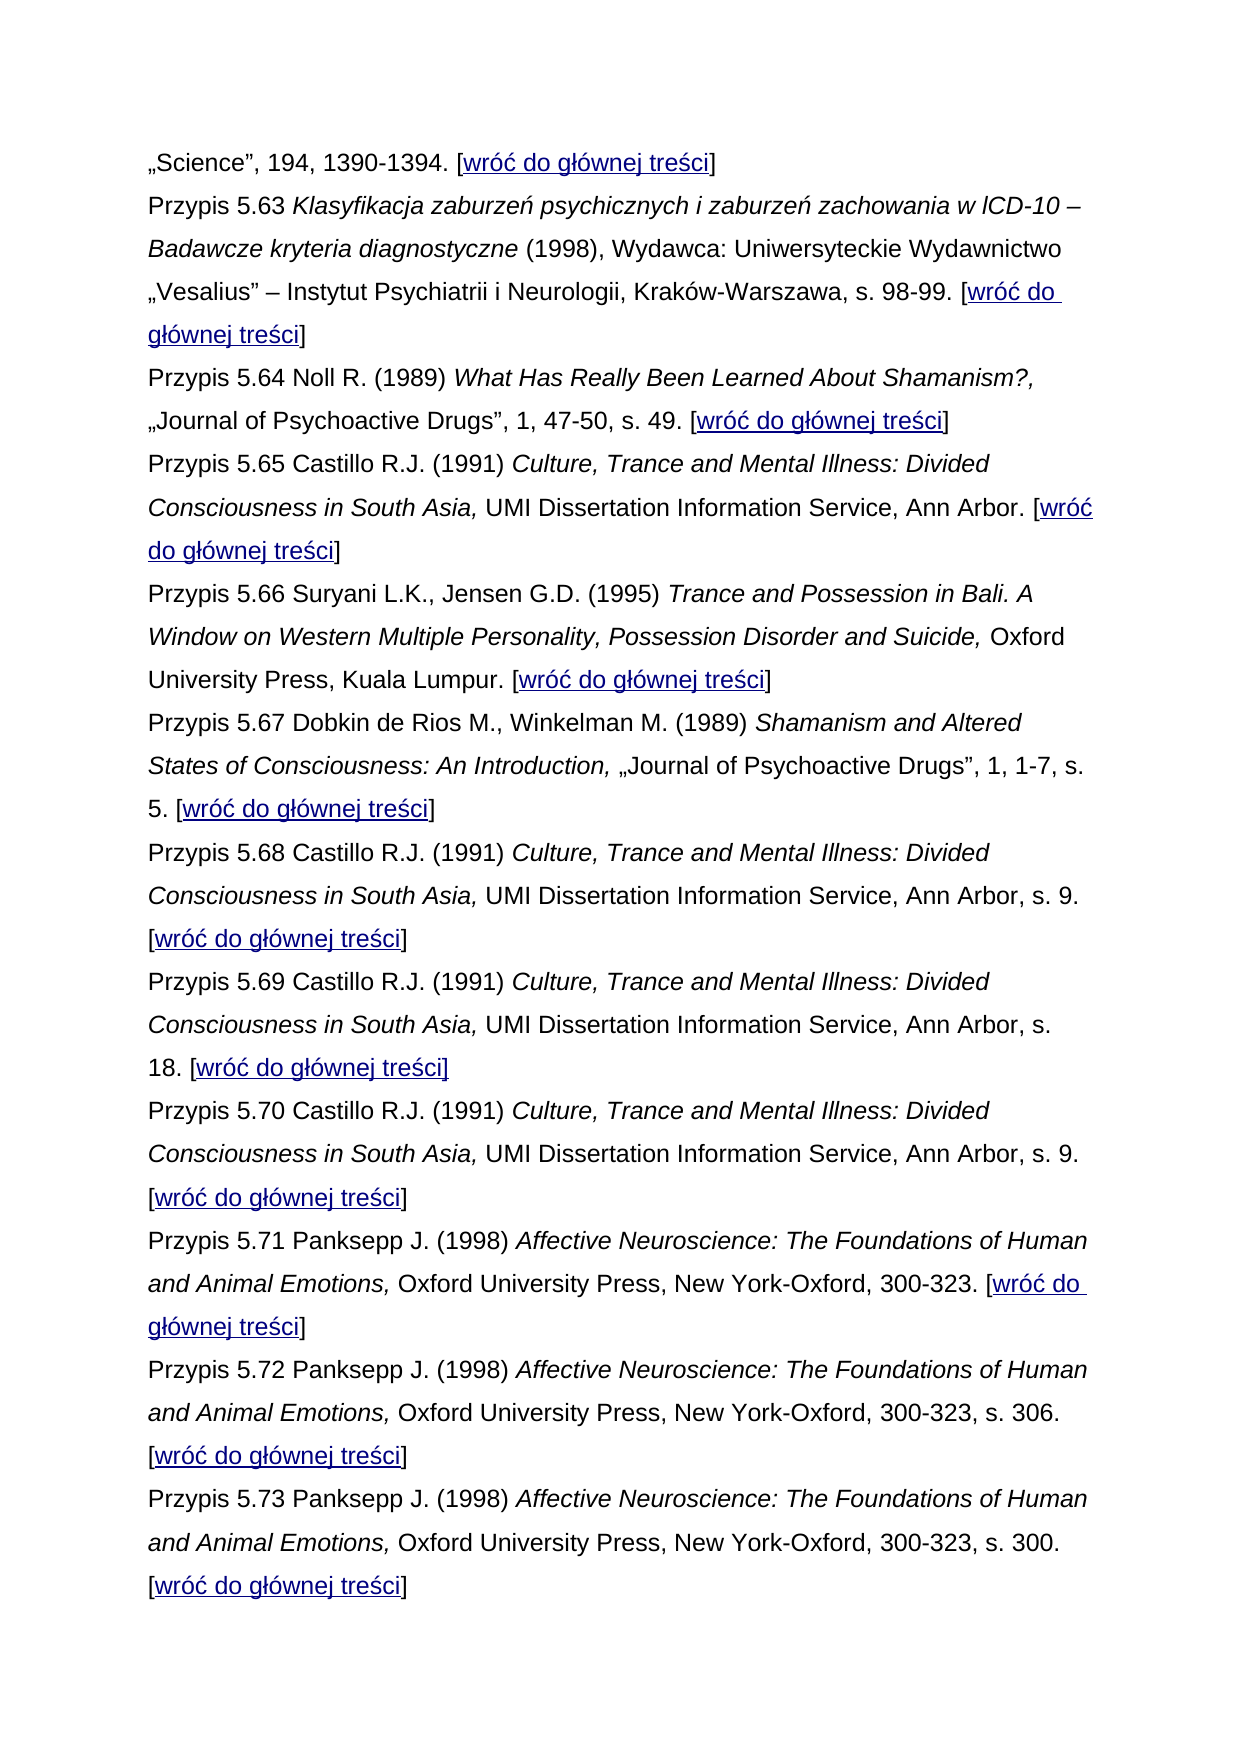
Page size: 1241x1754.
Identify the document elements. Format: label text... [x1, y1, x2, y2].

text Przypis 5.67 Dobkin de Rios M., Winkelman M. (1989) Shamanism and Altered States of Consciousness: An Introduction, „Journal of Psychoactive Drugs”, 1, 1-7, s. 5. [wróć do głównej treści] [148, 708, 1093, 823]
text Przypis 5.65 Castillo R.J. (1991) Culture, Trance and Mental Illness: Divided Consciousness in South Asia, UMI Dissertation Information Service, Ann Arbor. [wróć do głównej treści] [148, 449, 1093, 564]
text Przypis 5.69 Castillo R.J. (1991) Culture, Trance and Mental Illness: Divided Consciousness in South Asia, UMI Dissertation Information Service, Ann Arbor, s. 18. [wróć do głównej treści] [148, 967, 1093, 1082]
text „Science”, 194, 1390-1394. [wróć do głównej treści] [148, 148, 1093, 176]
text Przypis 5.66 Suryani L.K., Jensen G.D. (1995) Trance and Possession in Bali. A Window on Western Multiple Personality, Possession Disorder and Suicide, Oxford University Press, Kuala Lumpur. [wróć do głównej treści] [148, 579, 1093, 694]
text Przypis 5.64 Noll R. (1989) What Has Really Been Learned About Shamanism?, „Journal of Psychoactive Drugs”, 1, 47-50, s. 49. [wróć do głównej treści] [148, 363, 1093, 435]
text Przypis 5.71 Panksepp J. (1998) Affective Neuroscience: The Foundations of Human and Animal Emotions, Oxford University Press, New York-Oxford, 300-323. [wróć do głównej treści] [148, 1226, 1093, 1341]
text Przypis 5.63 Klasyfikacja zaburzeń psychicznych i zaburzeń zachowania w lCD-10 – Badawcze kryteria diagnostyczne (1998), Wydawca: Uniwersyteckie Wydawnictwo „Vesalius” – Instytut Psychiatrii i Neurologii, Kraków-Warszawa, s. 98-99. [wróć do głównej treści] [148, 191, 1093, 349]
text Przypis 5.73 Panksepp J. (1998) Affective Neuroscience: The Foundations of Human and Animal Emotions, Oxford University Press, New York-Oxford, 300-323, s. 300. [wróć do głównej treści] [148, 1484, 1093, 1599]
text Przypis 5.72 Panksepp J. (1998) Affective Neuroscience: The Foundations of Human and Animal Emotions, Oxford University Press, New York-Oxford, 300-323, s. 306. [wróć do głównej treści] [148, 1355, 1093, 1470]
text Przypis 5.68 Castillo R.J. (1991) Culture, Trance and Mental Illness: Divided Consciousness in South Asia, UMI Dissertation Information Service, Ann Arbor, s. 9. [wróć do głównej treści] [148, 838, 1093, 953]
text Przypis 5.70 Castillo R.J. (1991) Culture, Trance and Mental Illness: Divided Consciousness in South Asia, UMI Dissertation Information Service, Ann Arbor, s. 9. [wróć do głównej treści] [148, 1096, 1093, 1211]
